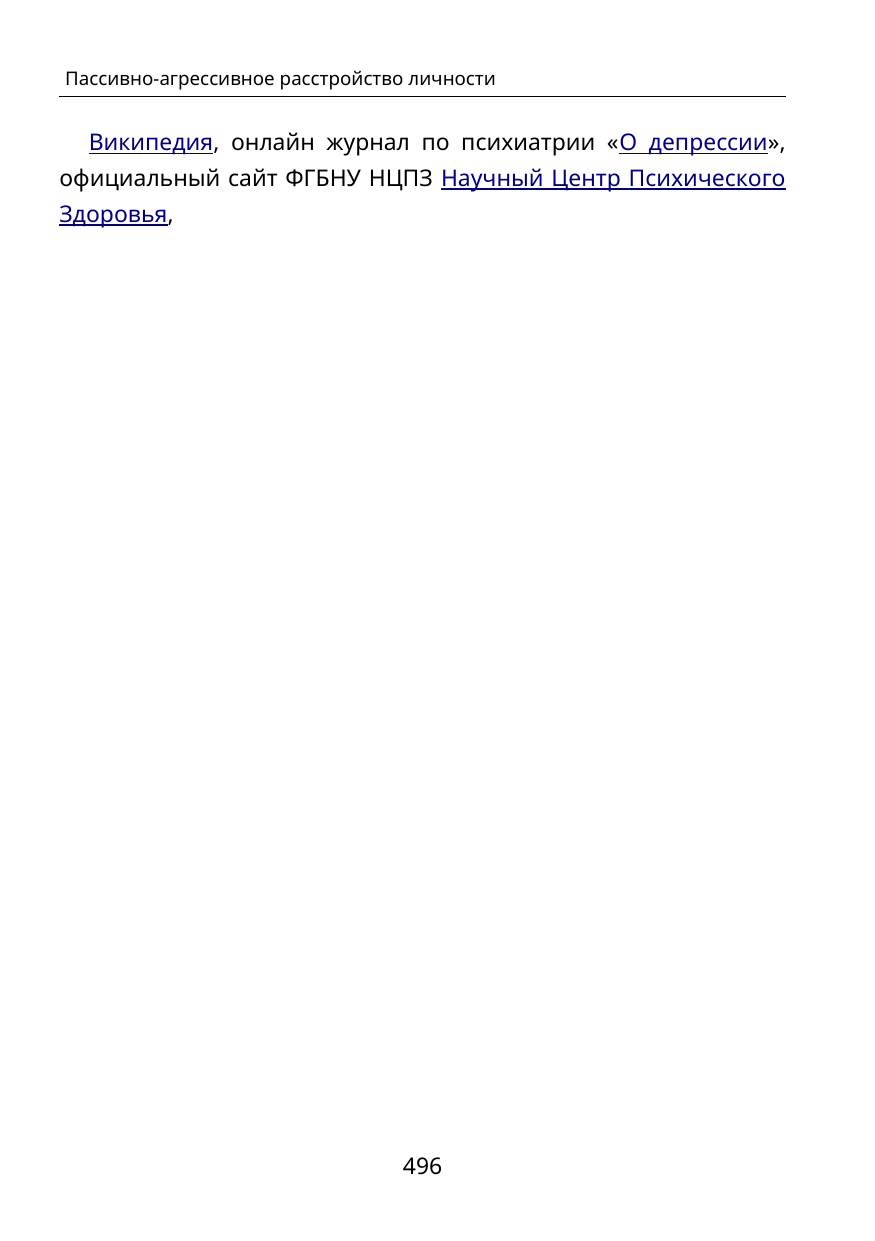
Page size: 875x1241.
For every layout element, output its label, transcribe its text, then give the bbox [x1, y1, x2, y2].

text Википедия, онлайн журнал по психиатрии «О депрессии», официальный сайт ФГБНУ НЦПЗ Научный Центр Психического Здоровья, [59, 126, 786, 229]
